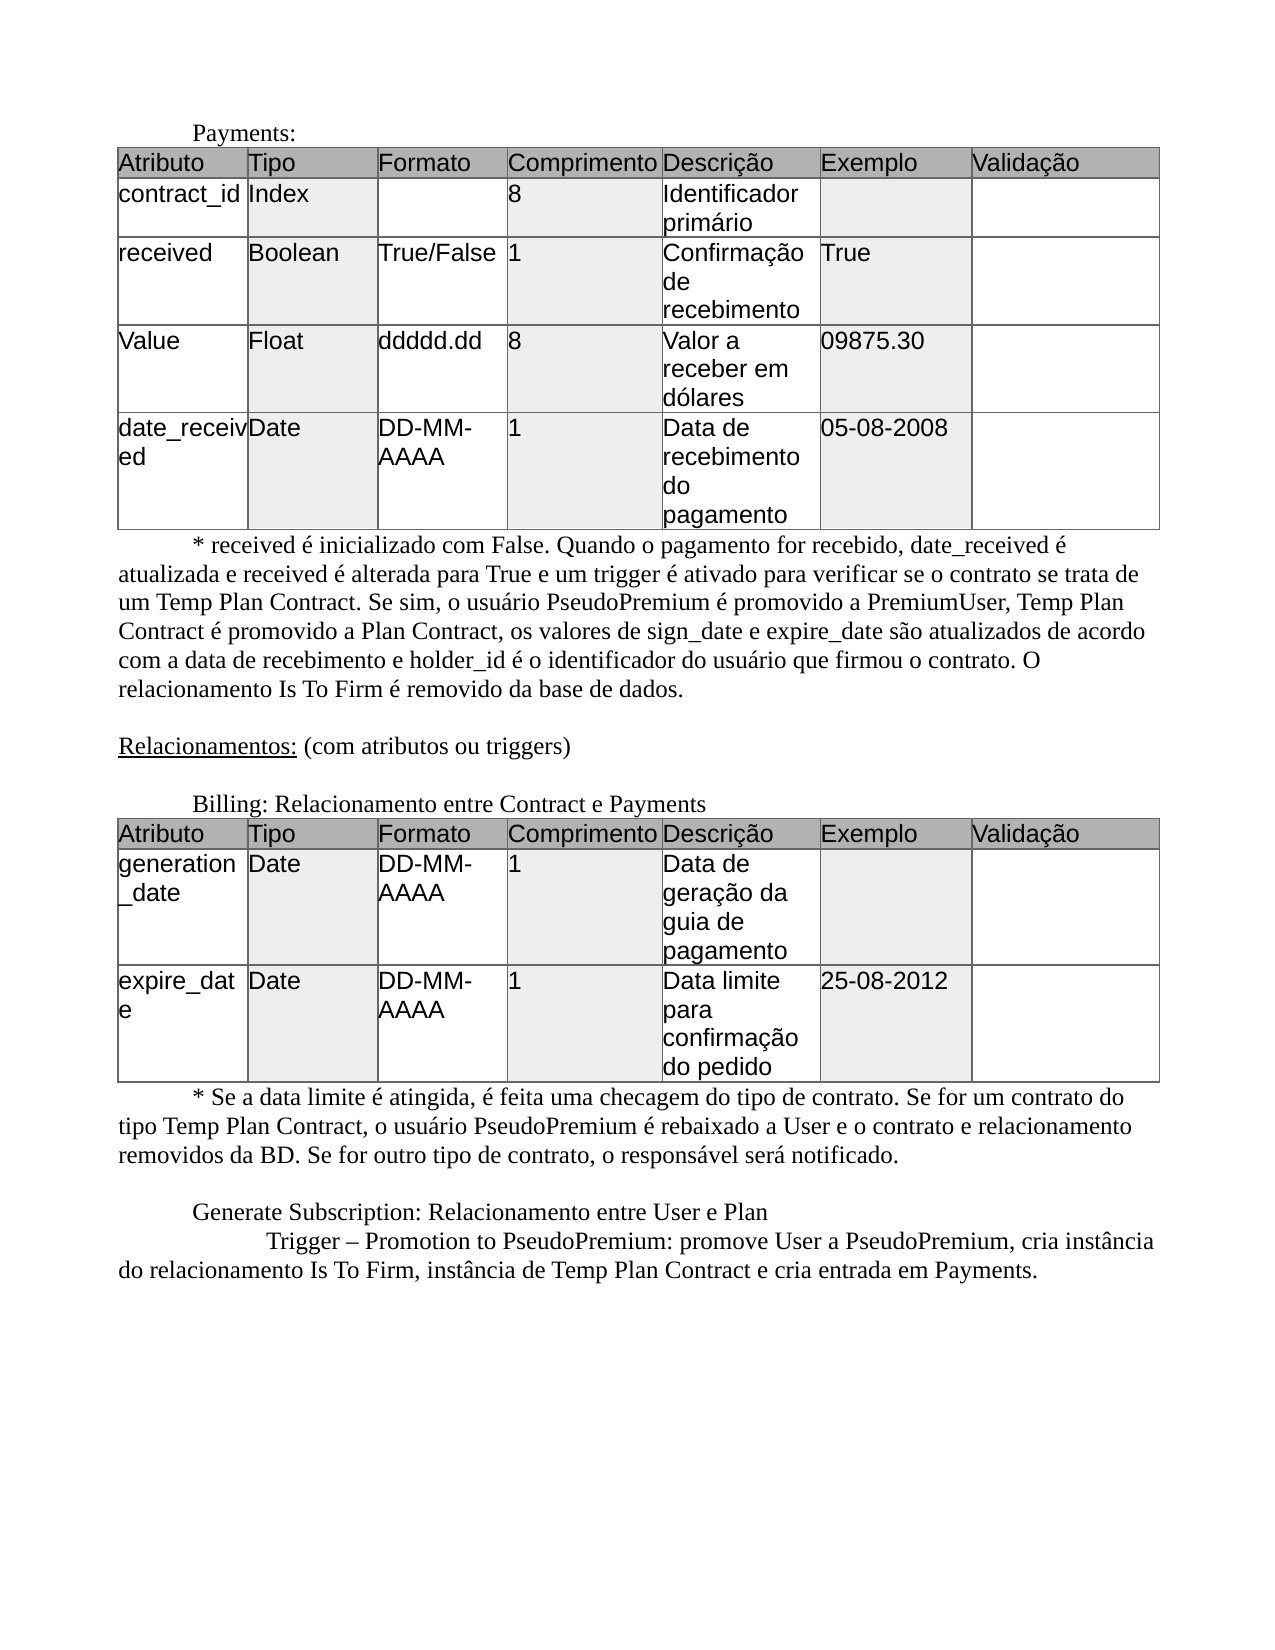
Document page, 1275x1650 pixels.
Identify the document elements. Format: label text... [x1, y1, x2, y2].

table_cell received [119, 238, 247, 324]
table_cell [973, 850, 1159, 964]
table_cell 8 [508, 326, 662, 412]
table_cell ddddd.dd [379, 326, 507, 412]
table_cell date_received [119, 413, 247, 528]
table_header Tipo [249, 819, 377, 848]
table_cell 1 [508, 850, 662, 964]
table_header Atributo [119, 148, 247, 177]
table_cell Boolean [249, 238, 377, 324]
table_cell 1 [508, 413, 662, 528]
table_header Validação [973, 819, 1159, 848]
table_cell [379, 179, 507, 236]
table_header Comprimento [508, 148, 662, 177]
table_cell Date [249, 966, 377, 1081]
table_cell 05-08-2008 [821, 413, 971, 528]
table_cell 8 [508, 179, 662, 236]
table_cell 25-08-2012 [821, 966, 971, 1081]
text Billing: Relacionamento entre Contract e Payments [118, 789, 1157, 817]
table_cell Data de recebimento do pagamento [663, 413, 820, 528]
table_cell DD-MM-AAAA [379, 850, 507, 964]
table_header Atributo [119, 819, 247, 848]
table_cell generation_date [119, 850, 247, 964]
table_cell Date [249, 413, 377, 528]
table_cell Confirmação de recebimento [663, 238, 820, 324]
text Trigger – Promotion to PseudoPremium: promove User a PseudoPremium, cria instância do relacionamento Is To Firm, instância de Temp Plan Contract e cria entrada em Payments. [118, 1226, 1157, 1284]
table_cell Date [249, 850, 377, 964]
table_header Formato [379, 148, 507, 177]
table_cell Data limite para confirmação do pedido [663, 966, 820, 1081]
table_header Validação [973, 148, 1159, 177]
table_header Comprimento [508, 819, 662, 848]
table_cell DD-MM-AAAA [379, 413, 507, 528]
table_cell contract_id [119, 179, 247, 236]
table_cell [973, 326, 1159, 412]
table_cell DD-MM-AAAA [379, 966, 507, 1081]
table_cell 1 [508, 238, 662, 324]
table_cell Data de geração da guia de pagamento [663, 850, 820, 964]
table_cell [973, 413, 1159, 528]
table_cell 09875.30 [821, 326, 971, 412]
table_cell [973, 238, 1159, 324]
table_header Exemplo [821, 148, 971, 177]
text Relacionamentos: (com atributos ou triggers) [118, 731, 1157, 760]
table_cell True [821, 238, 971, 324]
table_cell [821, 179, 971, 236]
table_header Exemplo [821, 819, 971, 848]
table_cell 1 [508, 966, 662, 1081]
text Generate Subscription: Relacionamento entre User e Plan [118, 1197, 1157, 1226]
text * received é inicializado com False. Quando o pagamento for recebido, date_received é atualizada e received é alterada para True e um trigger é ativado para verificar se o contrato se trata de um Temp Plan Contract. Se sim, o usuário PseudoPremium é promovido a PremiumUser, Temp Plan Contract é promovido a Plan Contract, os valores de sign_date e expire_date são atualizados de acordo com a data de recebimento e holder_id é o identificador do usuário que firmou o contrato. O relacionamento Is To Firm é removido da base de dados. [118, 530, 1157, 702]
table_cell [973, 179, 1159, 236]
table_header Formato [379, 819, 507, 848]
table_cell Identificador primário [663, 179, 820, 236]
text Payments: [118, 118, 1157, 147]
table_header Descrição [663, 148, 820, 177]
table_cell expire_date [119, 966, 247, 1081]
table_cell True/False [379, 238, 507, 324]
table_cell Float [249, 326, 377, 412]
table_header Tipo [249, 148, 377, 177]
table_cell [821, 850, 971, 964]
table_cell Valor a receber em dólares [663, 326, 820, 412]
table_cell Value [119, 326, 247, 412]
table_cell [973, 966, 1159, 1081]
table_cell Index [249, 179, 377, 236]
text * Se a data limite é atingida, é feita uma checagem do tipo de contrato. Se for um contrato do tipo Temp Plan Contract, o usuário PseudoPremium é rebaixado a User e o contrato e relacionamento removidos da BD. Se for outro tipo de contrato, o responsável será notificado. [118, 1083, 1157, 1169]
table_header Descrição [663, 819, 820, 848]
